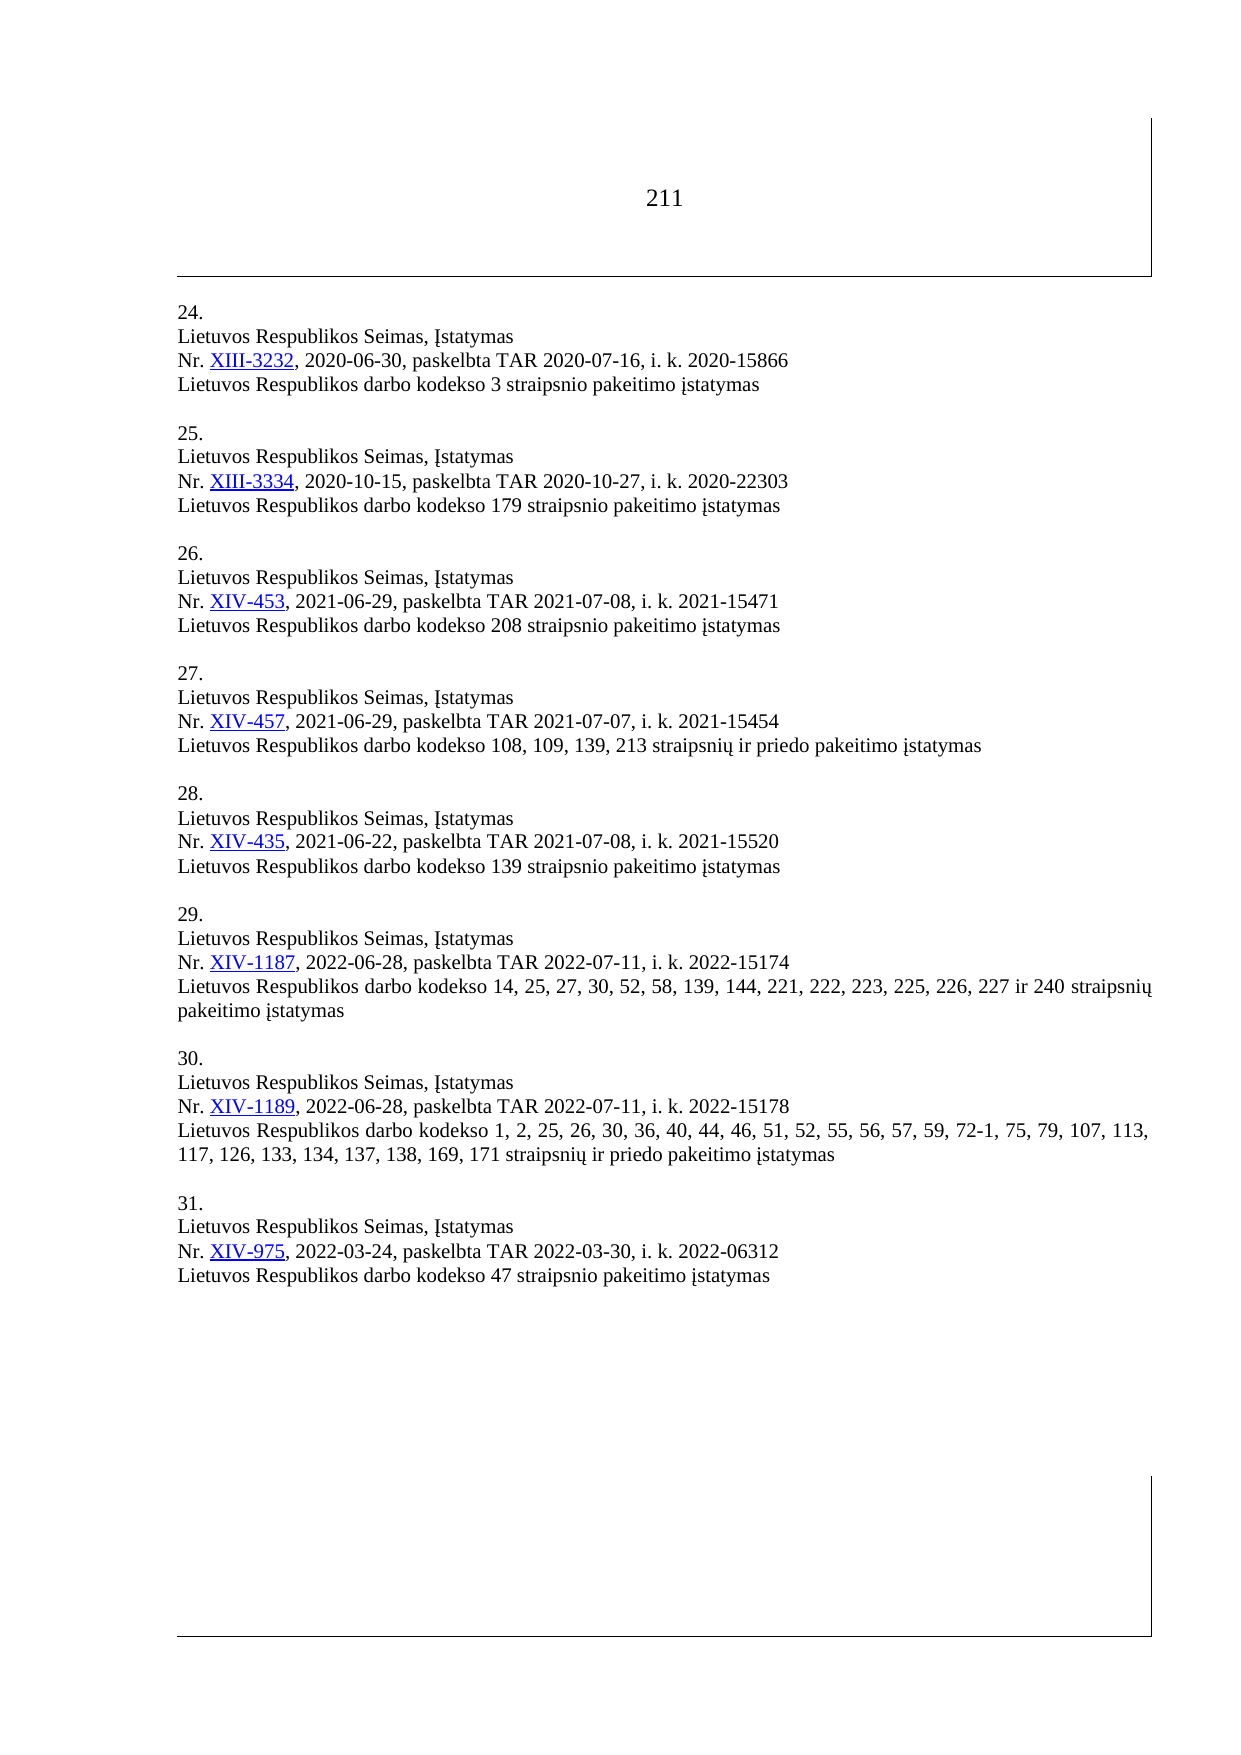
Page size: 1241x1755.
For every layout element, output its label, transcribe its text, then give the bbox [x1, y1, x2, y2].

text Lietuvos Respublikos Seimas, Įstatymas [177, 565, 1152, 589]
text Lietuvos Respublikos Seimas, Įstatymas [177, 685, 1152, 709]
text Lietuvos Respublikos darbo kodekso 47 straipsnio pakeitimo įstatymas [177, 1263, 1152, 1287]
text Nr. XIV-1189, 2022-06-28, paskelbta TAR 2022-07-11, i. k. 2022-15178 [177, 1094, 1152, 1118]
text 25. [177, 420, 1152, 444]
text Nr. XIII-3334, 2020-10-15, paskelbta TAR 2020-10-27, i. k. 2020-22303 [177, 468, 1152, 493]
text 31. [177, 1190, 1152, 1214]
text 24. [177, 300, 1152, 324]
text 26. [177, 541, 1152, 565]
text 28. [177, 781, 1152, 805]
text Lietuvos Respublikos Seimas, Įstatymas [177, 1214, 1152, 1238]
text Lietuvos Respublikos Seimas, Įstatymas [177, 444, 1152, 468]
text Nr. XIV-435, 2021-06-22, paskelbta TAR 2021-07-08, i. k. 2021-15520 [177, 829, 1152, 853]
text Lietuvos Respublikos darbo kodekso 179 straipsnio pakeitimo įstatymas [177, 493, 1152, 517]
text Nr. XIV-975, 2022-03-24, paskelbta TAR 2022-03-30, i. k. 2022-06312 [177, 1238, 1152, 1263]
text Lietuvos Respublikos darbo kodekso 108, 109, 139, 213 straipsnių ir priedo pakeitimo įstatymas [177, 733, 1152, 757]
text Lietuvos Respublikos Seimas, Įstatymas [177, 805, 1152, 829]
text Nr. XIII-3232, 2020-06-30, paskelbta TAR 2020-07-16, i. k. 2020-15866 [177, 348, 1152, 372]
text Lietuvos Respublikos darbo kodekso 1, 2, 25, 26, 30, 36, 40, 44, 46, 51, 52, 55, 56, 57, 59, 72-1, 75, 79, 107, 113, 117, 126, 133, 134, 137, 138, 169, 171 straipsnių ir priedo pakeitimo įstatymas [177, 1118, 1152, 1166]
text 29. [177, 902, 1152, 926]
text Lietuvos Respublikos Seimas, Įstatymas [177, 324, 1152, 348]
text 27. [177, 661, 1152, 685]
text Lietuvos Respublikos darbo kodekso 14, 25, 27, 30, 52, 58, 139, 144, 221, 222, 223, 225, 226, 227 ir 240 straipsnių pakeitimo įstatymas [177, 974, 1152, 1022]
text Nr. XIV-457, 2021-06-29, paskelbta TAR 2021-07-07, i. k. 2021-15454 [177, 709, 1152, 733]
text Lietuvos Respublikos darbo kodekso 208 straipsnio pakeitimo įstatymas [177, 613, 1152, 637]
text Lietuvos Respublikos Seimas, Įstatymas [177, 926, 1152, 950]
text Lietuvos Respublikos darbo kodekso 3 straipsnio pakeitimo įstatymas [177, 372, 1152, 396]
text 30. [177, 1046, 1152, 1070]
text Lietuvos Respublikos darbo kodekso 139 straipsnio pakeitimo įstatymas [177, 853, 1152, 878]
text Nr. XIV-453, 2021-06-29, paskelbta TAR 2021-07-08, i. k. 2021-15471 [177, 589, 1152, 613]
text Lietuvos Respublikos Seimas, Įstatymas [177, 1070, 1152, 1094]
text Nr. XIV-1187, 2022-06-28, paskelbta TAR 2022-07-11, i. k. 2022-15174 [177, 950, 1152, 974]
